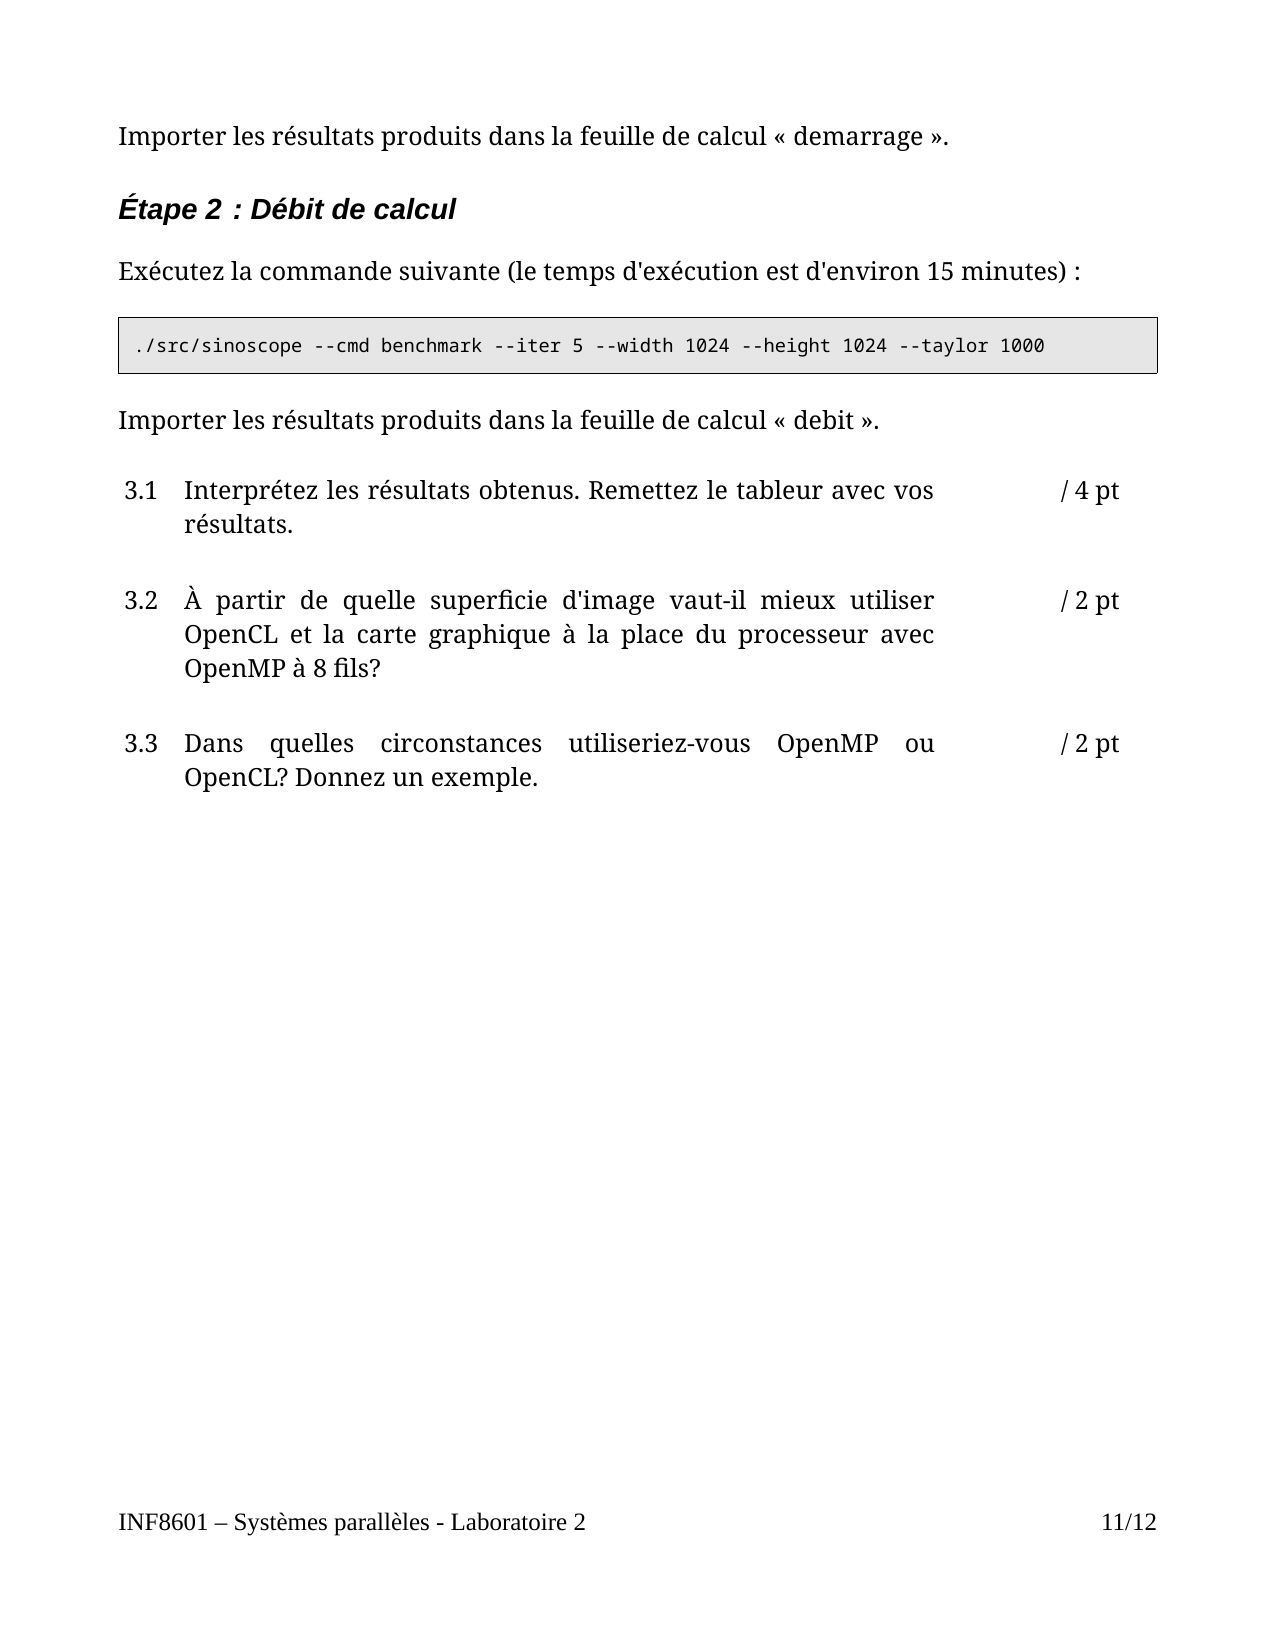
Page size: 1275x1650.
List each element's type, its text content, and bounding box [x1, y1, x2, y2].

table_cell [941, 705, 1049, 815]
table_cell À partir de quelle superficie d'image vaut-il mieux utiliser OpenCL et la carte graphique à la place du processeur avec OpenMP à 8 fils? [118, 562, 941, 705]
table_header [941, 452, 1049, 562]
table_header Interprétez les résultats obtenus. Remettez le tableur avec vos résultats. [118, 452, 941, 562]
table_cell / 2 pt [1049, 705, 1157, 815]
table_cell / 2 pt [1049, 562, 1157, 705]
text Importer les résultats produits dans la feuille de calcul « demarrage ». [118, 118, 1157, 152]
table_cell [941, 562, 1049, 705]
subtitle Étape 2 : Débit de calcul [118, 192, 1157, 226]
text ./src/sinoscope --cmd benchmark --iter 5 --width 1024 --height 1024 --taylor 1000 [119, 318, 1157, 373]
text Exécutez la commande suivante (le temps d'exécution est d'environ 15 minutes) : [118, 253, 1157, 287]
text Importer les résultats produits dans la feuille de calcul « debit ». [118, 403, 1157, 437]
table_cell Dans quelles circonstances utiliseriez-vous OpenMP ou OpenCL? Donnez un exemple. [118, 705, 941, 815]
table_header / 4 pt [1049, 452, 1157, 562]
